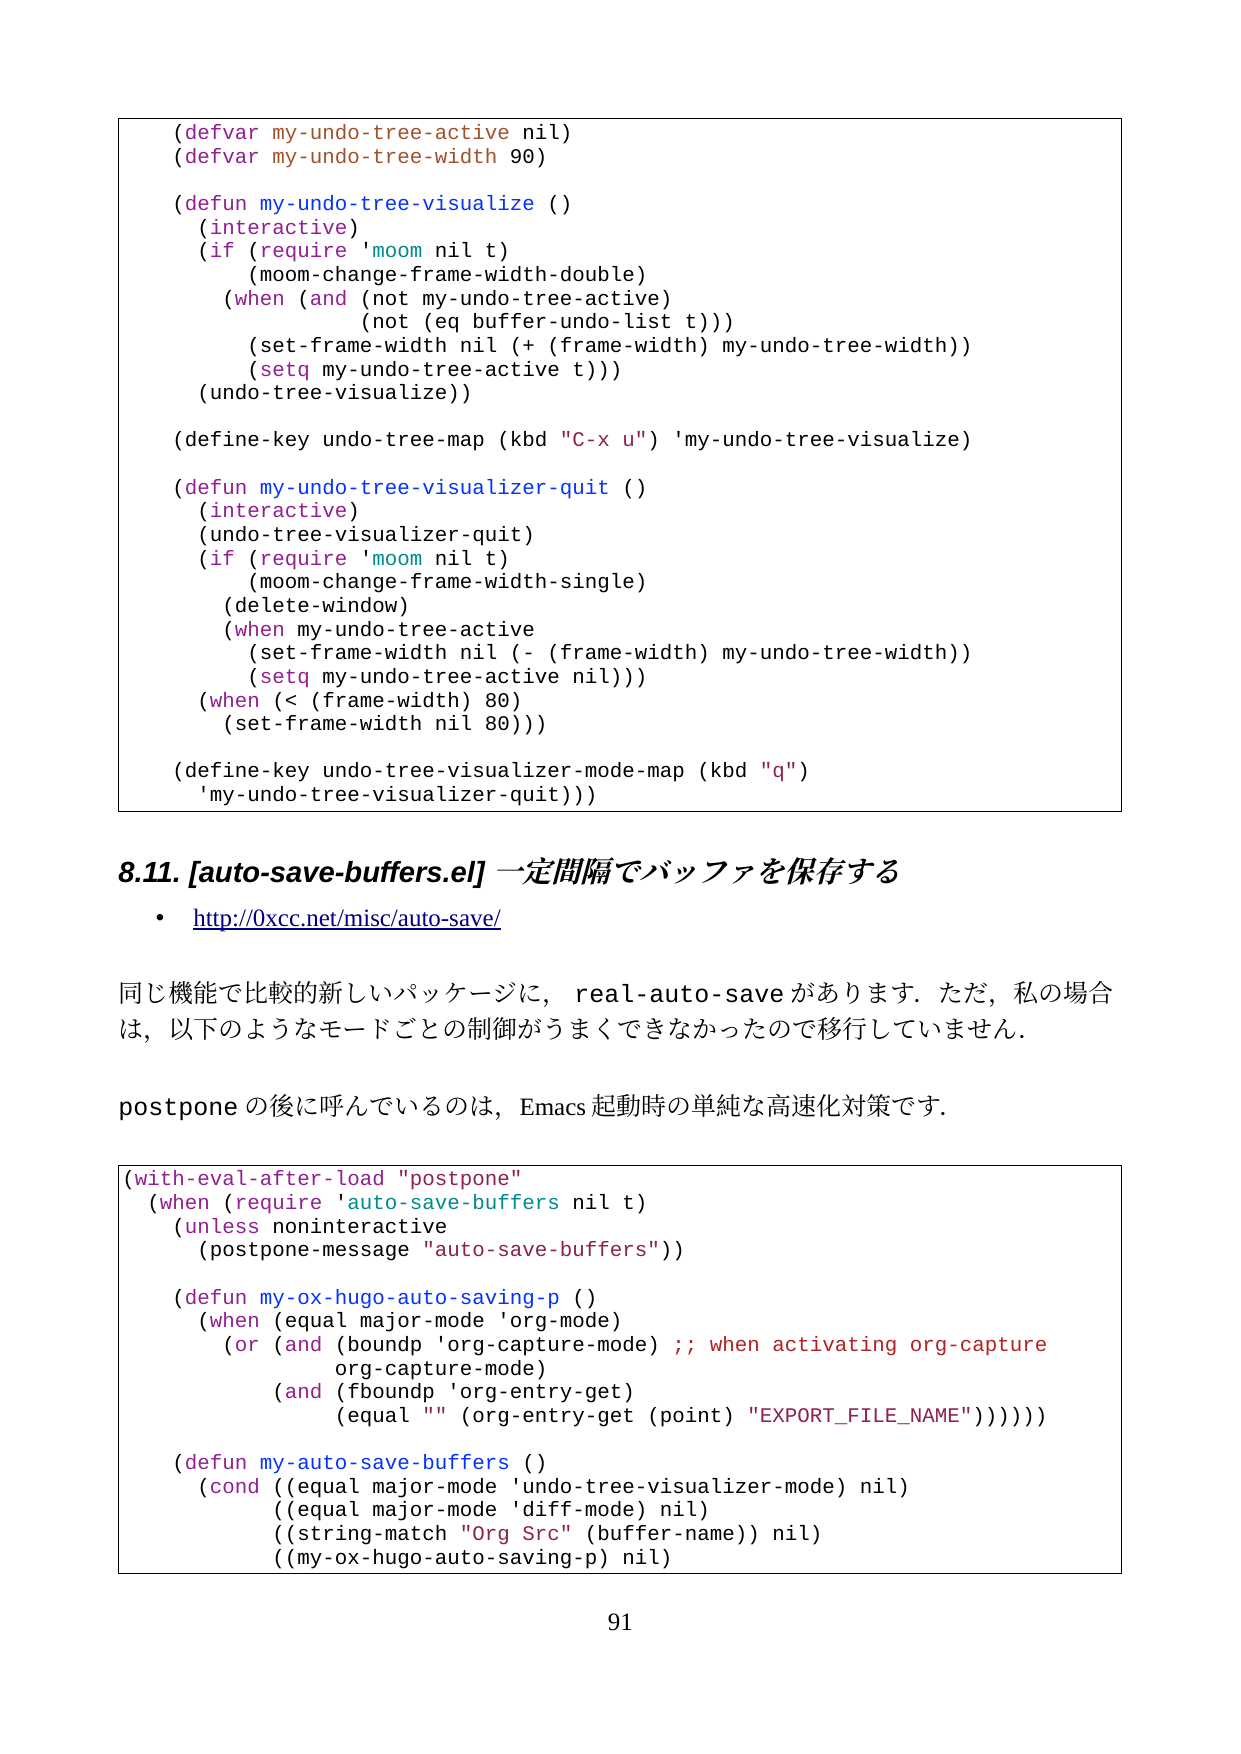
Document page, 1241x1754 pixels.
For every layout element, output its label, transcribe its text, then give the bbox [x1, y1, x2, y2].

text ((equal major-mode 'diff-mode) nil) [119, 1496, 1121, 1519]
text (set-frame-width nil 80))) [119, 709, 1121, 733]
text 'my-undo-tree-visualizer-quit))) [119, 780, 1121, 811]
text (undo-tree-visualizer-quit) [119, 520, 1121, 544]
text (defun my-undo-tree-visualize () [119, 189, 1121, 213]
text (setq my-undo-tree-active t))) [119, 354, 1121, 378]
text org-capture-mode) [119, 1354, 1121, 1377]
text (set-frame-width nil (+ (frame-width) my-undo-tree-width)) [119, 331, 1121, 354]
text (if (require 'moom nil t) [119, 544, 1121, 567]
text (with-eval-after-load "postpone" [119, 1166, 1121, 1188]
text (undo-tree-visualize)) [119, 378, 1121, 402]
text (not (eq buffer-undo-list t))) [119, 307, 1121, 331]
text (postpone-message "auto-save-buffers")) [119, 1235, 1121, 1259]
subtitle [auto-save-buffers.el] 一定間隔でバッファを保存する [118, 849, 1122, 891]
text (when (and (not my-undo-tree-active) [119, 284, 1121, 307]
text (when (equal major-mode 'org-mode) [119, 1306, 1121, 1330]
text (define-key undo-tree-visualizer-mode-map (kbd "q") [119, 757, 1121, 780]
text (when (require 'auto-save-buffers nil t) [119, 1188, 1121, 1212]
text (interactive) [119, 213, 1121, 236]
text postpone の後に呼んでいるのは，Emacs起動時の単純な高速化対策です． [118, 1087, 1122, 1152]
text ((string-match "Org Src" (buffer-name)) nil) [119, 1519, 1121, 1543]
text (when my-undo-tree-active [119, 615, 1121, 638]
text (defun my-undo-tree-visualizer-quit () [119, 473, 1121, 496]
text (moom-change-frame-width-single) [119, 567, 1121, 591]
text (setq my-undo-tree-active nil))) [119, 662, 1121, 686]
text (and (fboundp 'org-entry-get) [119, 1377, 1121, 1401]
text (set-frame-width nil (- (frame-width) my-undo-tree-width)) [119, 638, 1121, 662]
text (defun my-auto-save-buffers () [119, 1448, 1121, 1472]
text (equal "" (org-entry-get (point) "EXPORT_FILE_NAME")))))) [119, 1401, 1121, 1424]
text (unless noninteractive [119, 1212, 1121, 1235]
text (cond ((equal major-mode 'undo-tree-visualizer-mode) nil) [119, 1472, 1121, 1496]
text (moom-change-frame-width-double) [119, 260, 1121, 284]
text (delete-window) [119, 591, 1121, 615]
text 同じ機能で比較的新しいパッケージに， real-auto-save があります．ただ，私の場合は，以下のようなモードごとの制御がうまくできなかったので移行していません． [118, 973, 1122, 1074]
text (interactive) [119, 496, 1121, 520]
text (defun my-ox-hugo-auto-saving-p () [119, 1283, 1121, 1306]
text (or (and (boundp 'org-capture-mode) ;; when activating org-capture [119, 1330, 1121, 1354]
text (when (< (frame-width) 80) [119, 686, 1121, 709]
text (if (require 'moom nil t) [119, 236, 1121, 260]
text (define-key undo-tree-map (kbd "C-x u") 'my-undo-tree-visualize) [119, 426, 1121, 449]
text (defvar my-undo-tree-active nil) [119, 119, 1121, 142]
text ((my-ox-hugo-auto-saving-p) nil) [119, 1543, 1121, 1573]
text (defvar my-undo-tree-width 90) [119, 142, 1121, 165]
list http://0xcc.net/misc/auto-save/ [156, 903, 1122, 961]
